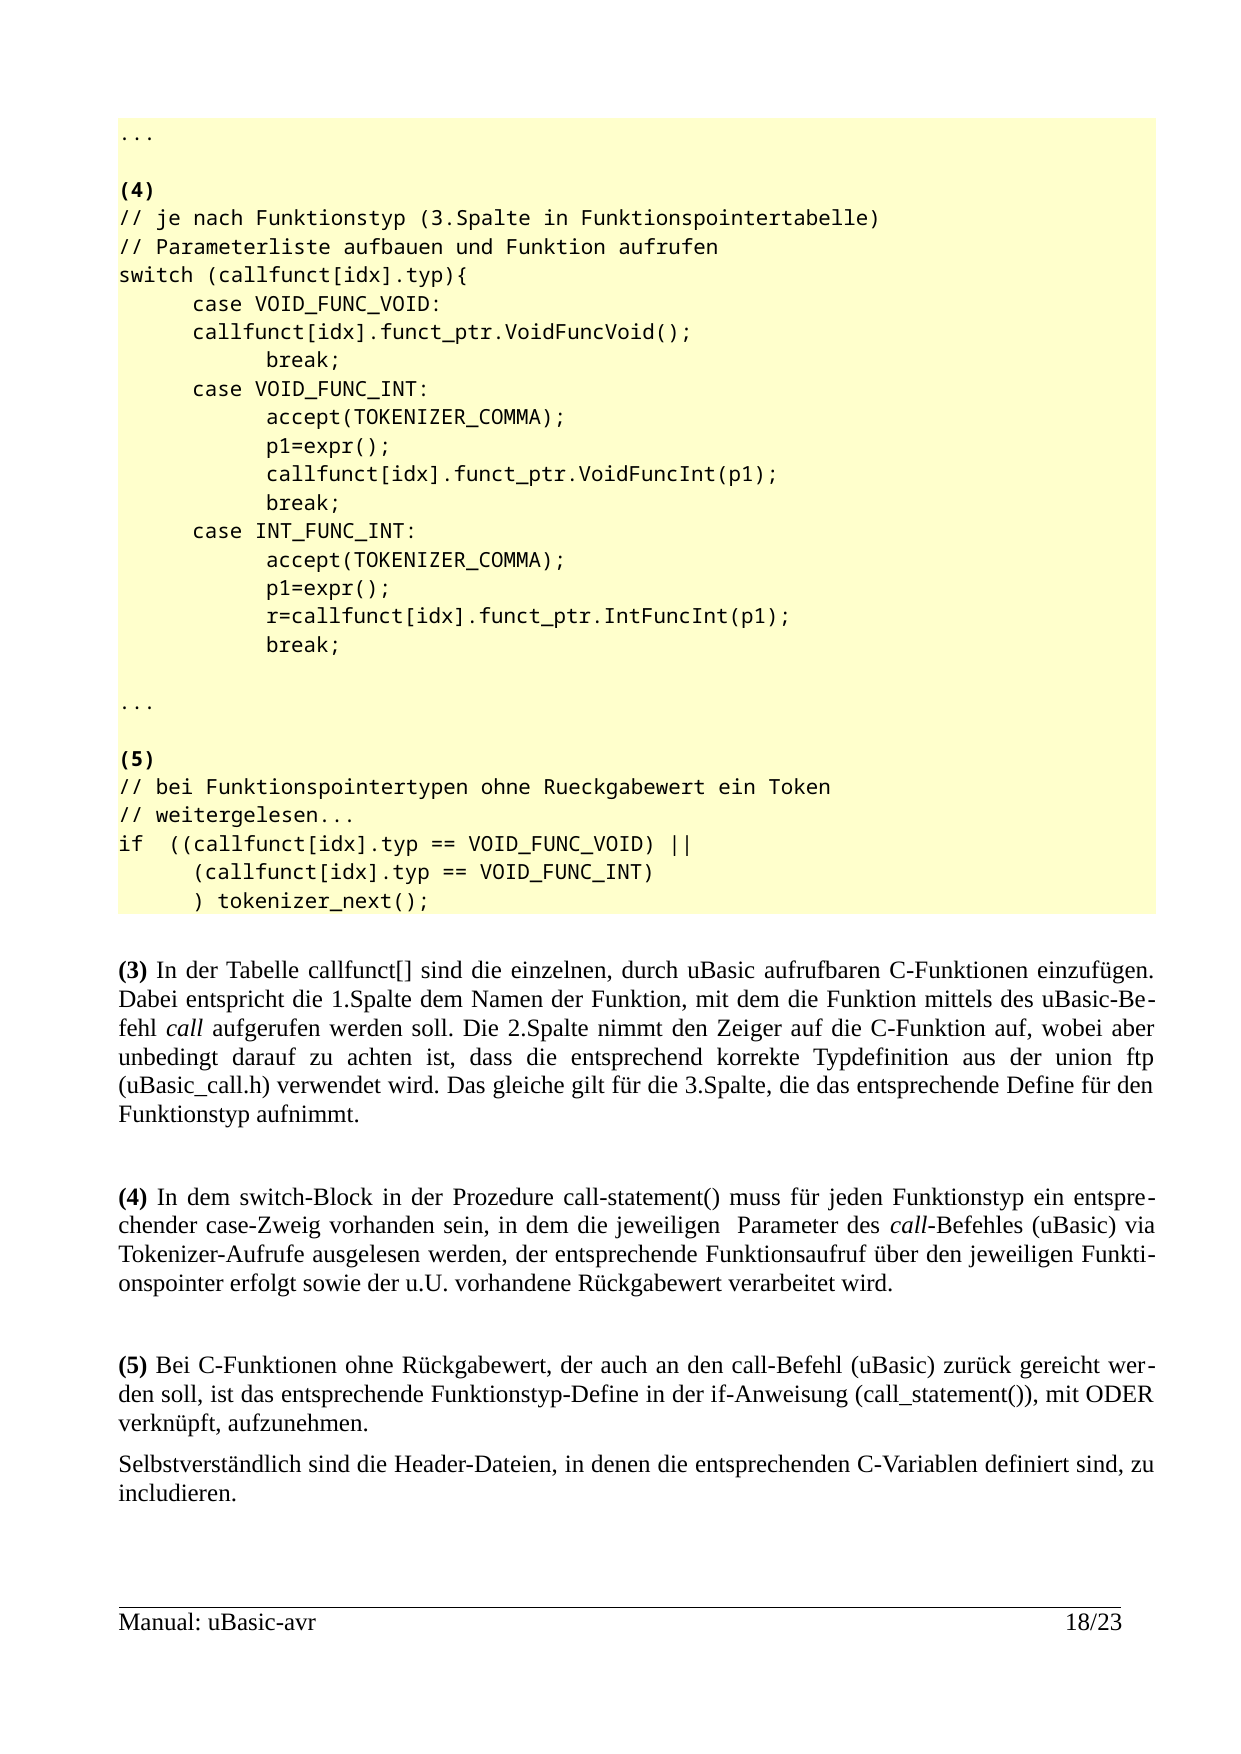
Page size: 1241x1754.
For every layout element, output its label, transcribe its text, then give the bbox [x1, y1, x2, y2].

text // weitergelesen... [118, 801, 1156, 829]
text case VOID_FUNC_VOID: callfunct[idx].funct_ptr.VoidFuncVoid(); [118, 289, 1156, 346]
text break; [118, 346, 1156, 374]
text (5) [118, 744, 1156, 772]
text Selbstverständlich sind die Header-Dateien, in denen die entsprechenden C-Variablen definiert sind, zu includieren. [118, 1449, 1156, 1507]
text (4) [118, 175, 1156, 203]
text callfunct[idx].funct_ptr.VoidFuncInt(p1); [118, 459, 1156, 488]
text (3) In der Tabelle callfunct[] sind die einzelnen, durch uBasic aufrufbaren C-Funktionen einzufügen. Dabei entspricht die 1.Spalte dem Namen der Funktion, mit dem die Funktion mittels des uBasic-Be­fehl call aufgerufen werden soll. Die 2.Spalte nimmt den Zeiger auf die C-Funktion auf, wobei aber unbedingt darauf zu achten ist, dass die entsprechend korrekte Typdefinition aus der union ftp (uBasic_call.h) verwendet wird. Das gleiche gilt für die 3.Spalte, die das entsprechende Define für den Funktionstyp aufnimmt. [118, 956, 1156, 1128]
text // je nach Funktionstyp (3.Spalte in Funktionspointertabelle) [118, 203, 1156, 232]
text r=callfunct[idx].funct_ptr.IntFuncInt(p1); [118, 602, 1156, 630]
text // bei Funktionspointertypen ohne Rueckgabewert ein Token [118, 772, 1156, 801]
text p1=expr(); [118, 431, 1156, 459]
text break; [118, 630, 1156, 658]
text (callfunct[idx].typ == VOID_FUNC_INT) [118, 857, 1156, 886]
text case INT_FUNC_INT: [118, 516, 1156, 545]
text (4) In dem switch-Block in der Prozedure call-statement() muss für jeden Funktionstyp ein entspre­chender case-Zweig vorhanden sein, in dem die jeweiligen Parameter des call-Befehles (uBasic) via Tokenizer-Aufrufe ausgelesen werden, der entsprechende Funktionsaufruf über den jeweiligen Funkti­onspointer erfolgt sowie der u.U. vorhandene Rückgabewert verarbeitet wird. [118, 1182, 1156, 1297]
text accept(TOKENIZER_COMMA); [118, 402, 1156, 431]
text // Parameterliste aufbauen und Funktion aufrufen [118, 232, 1156, 260]
text accept(TOKENIZER_COMMA); [118, 545, 1156, 573]
text ... [118, 687, 1156, 715]
text case VOID_FUNC_INT: [118, 374, 1156, 402]
text ) tokenizer_next(); [118, 886, 1156, 914]
text switch (callfunct[idx].typ){ [118, 260, 1156, 289]
text break; [118, 488, 1156, 516]
text (5) Bei C-Funktionen ohne Rückgabewert, der auch an den call-Befehl (uBasic) zurück gereicht wer­den soll, ist das entsprechende Funktionstyp-Define in der if-Anweisung (call_statement()), mit ODER verknüpft, aufzunehmen. [118, 1351, 1156, 1437]
text if ((callfunct[idx].typ == VOID_FUNC_VOID) || [118, 829, 1156, 857]
text ... [118, 118, 1156, 147]
text p1=expr(); [118, 573, 1156, 602]
